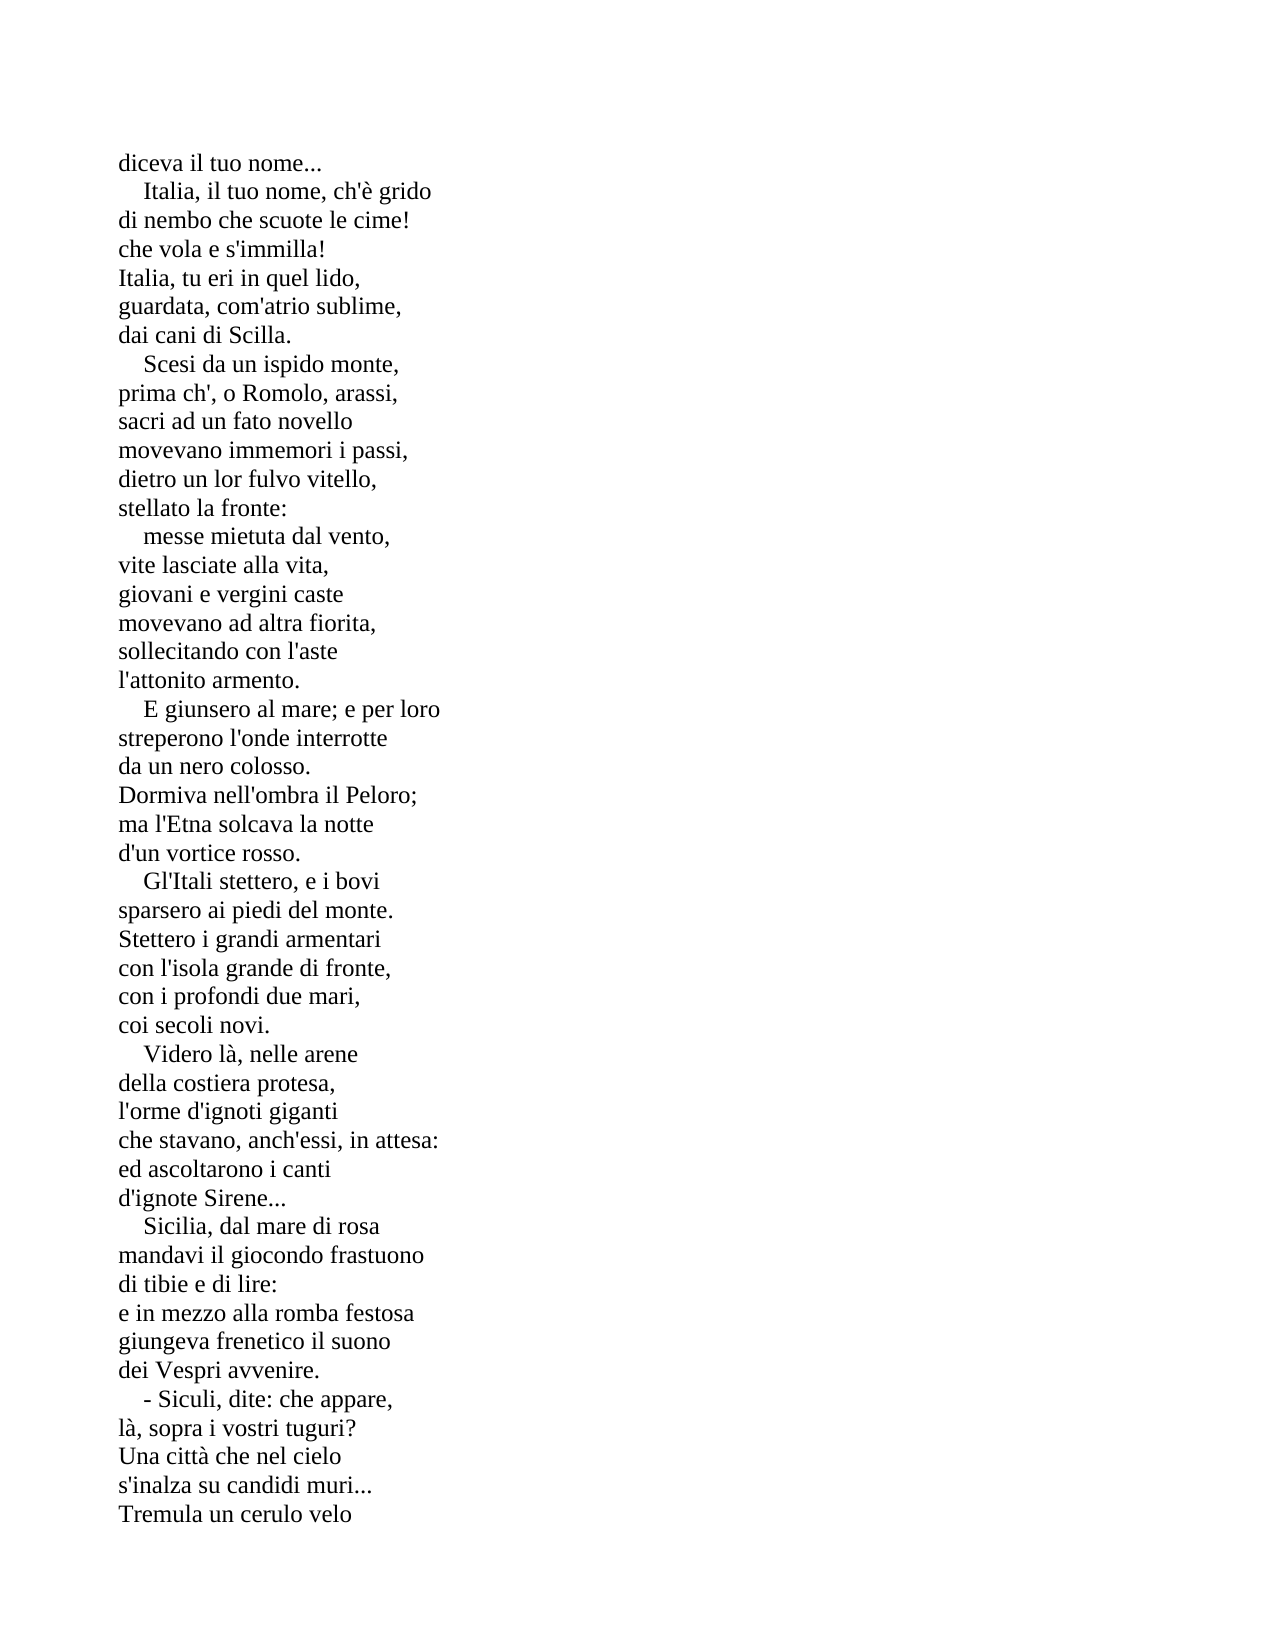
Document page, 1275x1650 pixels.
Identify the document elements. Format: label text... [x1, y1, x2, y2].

text streperono l'onde interrotte [118, 723, 1157, 751]
text d'un vortice rosso. [118, 838, 1157, 866]
text - Siculi, dite: che appare, [118, 1384, 1157, 1413]
text l'orme d'ignoti giganti [118, 1096, 1157, 1125]
text prima ch', o Romolo, arassi, [118, 378, 1157, 406]
text della costiera protesa, [118, 1068, 1157, 1096]
text che vola e s'immilla! [118, 234, 1157, 263]
text giovani e vergini caste [118, 579, 1157, 608]
text sparsero ai piedi del monte. [118, 895, 1157, 924]
text dietro un lor fulvo vitello, [118, 464, 1157, 493]
text Scesi da un ispido monte, [118, 349, 1157, 378]
text s'inalza su candidi muri... [118, 1470, 1157, 1499]
text Italia, il tuo nome, ch'è grido [118, 176, 1157, 205]
text con l'isola grande di fronte, [118, 953, 1157, 981]
text ed ascoltarono i canti [118, 1154, 1157, 1183]
text guardata, com'atrio sublime, [118, 291, 1157, 320]
text ma l'Etna solcava la notte [118, 809, 1157, 838]
text e in mezzo alla romba festosa [118, 1298, 1157, 1326]
text vite lasciate alla vita, [118, 550, 1157, 579]
text Italia, tu eri in quel lido, [118, 263, 1157, 291]
text diceva il tuo nome... [118, 148, 1157, 176]
text movevano ad altra fiorita, [118, 608, 1157, 636]
text Sicilia, dal mare di rosa [118, 1211, 1157, 1240]
text di nembo che scuote le cime! [118, 205, 1157, 234]
text Videro là, nelle arene [118, 1039, 1157, 1068]
text con i profondi due mari, [118, 981, 1157, 1010]
text mandavi il giocondo frastuono [118, 1240, 1157, 1269]
text giungeva frenetico il suono [118, 1326, 1157, 1355]
text Stettero i grandi armentari [118, 924, 1157, 953]
text movevano immemori i passi, [118, 435, 1157, 464]
text Una città che nel cielo [118, 1441, 1157, 1470]
text E giunsero al mare; e per loro [118, 694, 1157, 723]
text là, sopra i vostri tuguri? [118, 1413, 1157, 1441]
text Gl'Itali stettero, e i bovi [118, 866, 1157, 895]
text di tibie e di lire: [118, 1269, 1157, 1298]
text l'attonito armento. [118, 665, 1157, 694]
text che stavano, anch'essi, in attesa: [118, 1125, 1157, 1154]
text Dormiva nell'ombra il Peloro; [118, 780, 1157, 809]
text d'ignote Sirene... [118, 1183, 1157, 1211]
text dei Vespri avvenire. [118, 1355, 1157, 1384]
text dai cani di Scilla. [118, 320, 1157, 349]
text sollecitando con l'aste [118, 636, 1157, 665]
text coi secoli novi. [118, 1010, 1157, 1039]
text messe mietuta dal vento, [118, 521, 1157, 550]
text da un nero colosso. [118, 751, 1157, 780]
text stellato la fronte: [118, 493, 1157, 521]
text Tremula un cerulo velo [118, 1499, 1157, 1528]
text sacri ad un fato novello [118, 406, 1157, 435]
